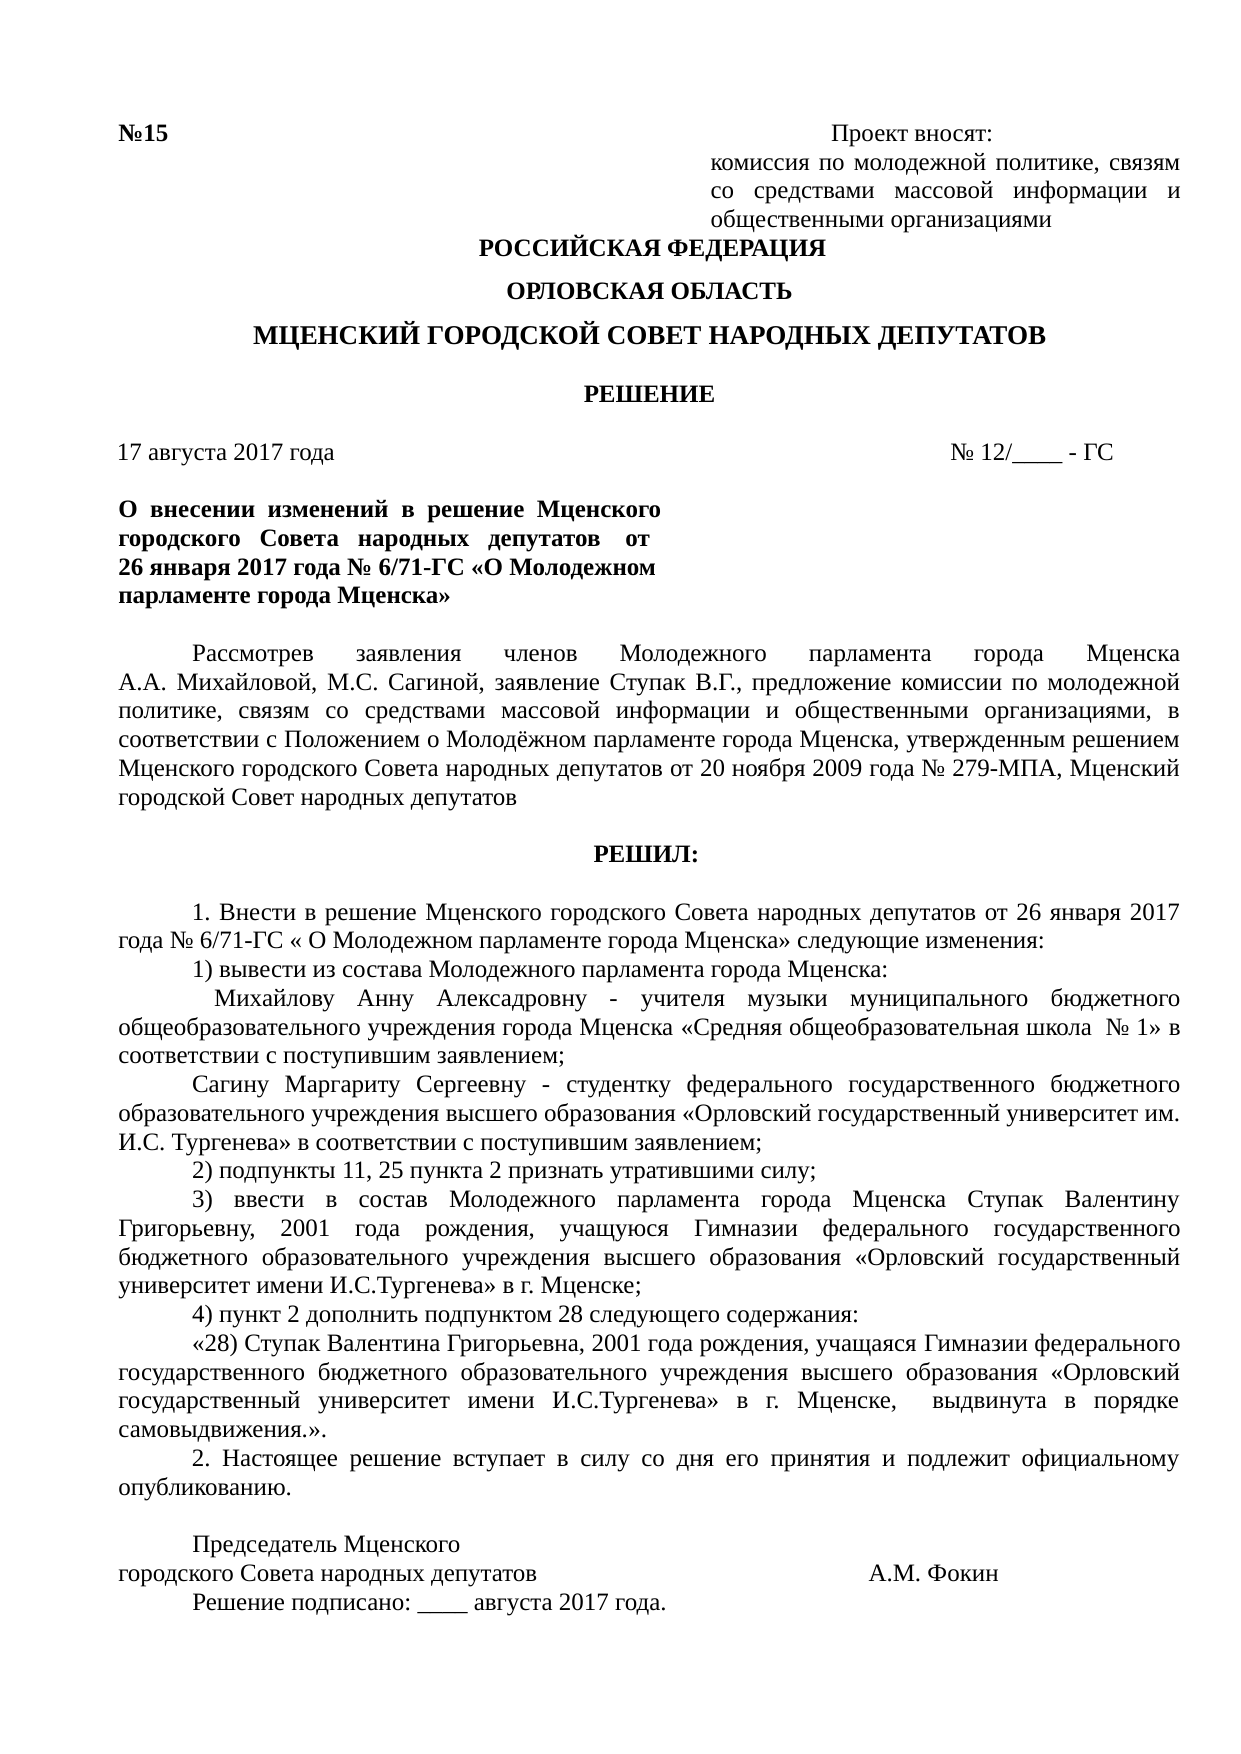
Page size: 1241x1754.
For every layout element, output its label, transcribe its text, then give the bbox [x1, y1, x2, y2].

text комиссия по молодежной политике, связям со средствами массовой информации и общественными организациями [710, 147, 1181, 233]
text ОРЛОВСКАЯ ОБЛАСТЬ [118, 276, 1181, 305]
text 2) подпункты 11, 25 пункта 2 признать утратившими силу; [118, 1156, 1181, 1184]
text 17 августа 2017 года № 12/____ - ГС [117, 437, 1181, 466]
text городского Совета народных депутатов А.М. Фокин [118, 1558, 1181, 1587]
text Председатель Мценского [118, 1529, 1181, 1558]
text 1. Внести в решение Мценского городского Совета народных депутатов от 26 января 2017 года № 6/71-ГС « О Молодежном парламенте города Мценска» следующие изменения: [118, 897, 1181, 954]
subtitle МЦЕНСКИЙ ГОРОДСКОЙ СОВЕТ НАРОДНЫХ ДЕПУТАТОВ [118, 319, 1181, 351]
text Решение подписано: ____ августа 2017 года. [118, 1587, 1181, 1616]
text №15 Проект вносят: [118, 118, 1181, 147]
text РЕШЕНИЕ [118, 379, 1181, 408]
text РОССИЙСКАЯ ФЕДЕРАЦИЯ [118, 233, 1181, 262]
text Рассмотрев заявления членов Молодежного парламента города Мценска А.А. Михайловой, М.С. Сагиной, заявление Ступак В.Г., предложение комиссии по молодежной политике, связям со средствами массовой информации и общественными организациями, в соответствии с Положением о Молодёжном парламенте города Мценска, утвержденным решением Мценского городского Совета народных депутатов от 20 ноября 2009 года № 279-МПА, Мценский городской Совет народных депутатов [118, 638, 1181, 811]
text «28) Ступак Валентина Григорьевна, 2001 года рождения, учащаяся Гимназии федерального государственного бюджетного образовательного учреждения высшего образования «Орловский государственный университет имени И.С.Тургенева» в г. Мценске, выдвинута в порядке самовыдвижения.». [118, 1328, 1181, 1443]
text Михайлову Анну Алексадровну - учителя музыки муниципального бюджетного общеобразовательного учреждения города Мценска «Средняя общеобразовательная школа № 1» в соответствии с поступившим заявлением; [118, 983, 1181, 1069]
text 26 января 2017 года № 6/71-ГС «О Молодежном [118, 552, 1181, 581]
text городского Совета народных депутатов от [118, 523, 1181, 552]
text 2. Настоящее решение вступает в силу со дня его принятия и подлежит официальному опубликованию. [118, 1443, 1181, 1501]
text 3) ввести в состав Молодежного парламента города Мценска Ступак Валентину Григорьевну, 2001 года рождения, учащуюся Гимназии федерального государственного бюджетного образовательного учреждения высшего образования «Орловский государственный университет имени И.С.Тургенева» в г. Мценске; [118, 1184, 1181, 1299]
text О внесении изменений в решение Мценского [118, 494, 1181, 523]
text парламенте города Мценска» [118, 581, 1181, 609]
text Сагину Маргариту Сергеевну - студентку федерального государственного бюджетного образовательного учреждения высшего образования «Орловский государственный университет им. И.С. Тургенева» в соответствии с поступившим заявлением; [118, 1069, 1181, 1156]
text 1) вывести из состава Молодежного парламента города Мценска: [118, 954, 1181, 983]
text 4) пункт 2 дополнить подпунктом 28 следующего содержания: [118, 1299, 1181, 1328]
text РЕШИЛ: [118, 839, 1181, 868]
